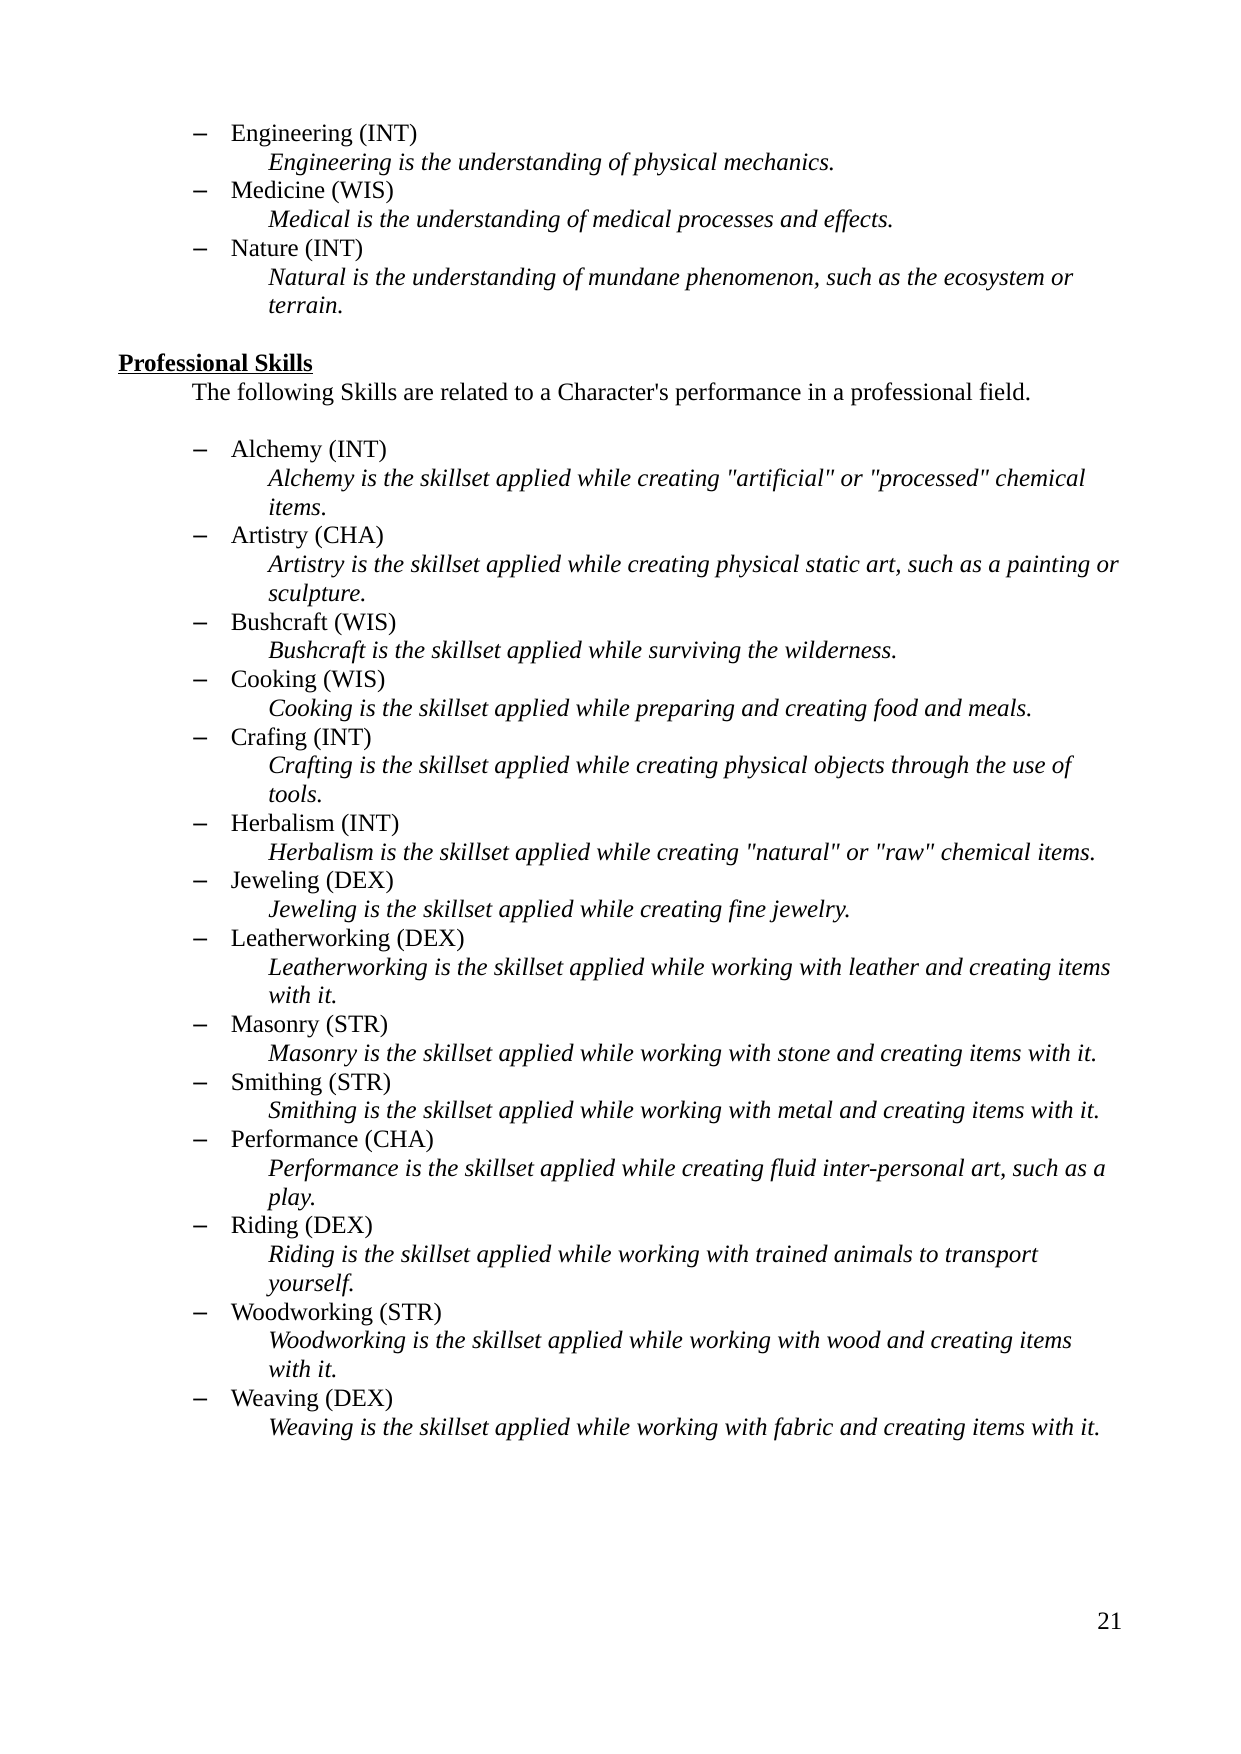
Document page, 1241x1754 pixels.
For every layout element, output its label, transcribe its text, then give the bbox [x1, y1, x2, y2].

list Natural is the understanding of mundane phenomenon, such as the ecosystem or terrain. [231, 262, 1122, 319]
list Smithing (STR) [193, 1067, 1122, 1096]
list Weaving (DEX) [193, 1383, 1122, 1412]
list Artistry (CHA) [193, 521, 1122, 549]
list Performance is the skillset applied while creating fluid inter-personal art, such as a play. [231, 1153, 1122, 1211]
list Masonry is the skillset applied while working with stone and creating items with it. [231, 1038, 1122, 1067]
list Leatherworking (DEX) [193, 923, 1122, 952]
list Bushcraft (WIS) [193, 607, 1122, 636]
list Cooking is the skillset applied while preparing and creating food and meals. [231, 693, 1122, 722]
list Herbalism (INT) [193, 808, 1122, 837]
list Masonry (STR) [193, 1009, 1122, 1038]
text The following Skills are related to a Character's performance in a professional field. [118, 377, 1122, 406]
list Crafing (INT) [193, 722, 1122, 751]
list Weaving is the skillset applied while working with fabric and creating items with it. [231, 1412, 1122, 1441]
list Engineering is the understanding of physical mechanics. [231, 147, 1122, 176]
list Nature (INT) [193, 233, 1122, 262]
list Artistry is the skillset applied while creating physical static art, such as a painting or sculpture. [231, 549, 1122, 607]
list Medical is the understanding of medical processes and effects. [231, 204, 1122, 233]
list Smithing is the skillset applied while working with metal and creating items with it. [231, 1096, 1122, 1124]
text Professional Skills [118, 348, 1122, 377]
list Medicine (WIS) [193, 176, 1122, 204]
list Herbalism is the skillset applied while creating "natural" or "raw" chemical items. [231, 837, 1122, 866]
list Jeweling (DEX) [193, 866, 1122, 894]
list Cooking (WIS) [193, 664, 1122, 693]
list Woodworking is the skillset applied while working with wood and creating items with it. [231, 1326, 1122, 1383]
list Engineering (INT) [193, 118, 1122, 147]
list Alchemy is the skillset applied while creating "artificial" or "processed" chemical items. [231, 463, 1122, 521]
list Leatherworking is the skillset applied while working with leather and creating items with it. [231, 952, 1122, 1009]
list Bushcraft is the skillset applied while surviving the wilderness. [231, 636, 1122, 664]
list Riding is the skillset applied while working with trained animals to transport yourself. [231, 1239, 1122, 1297]
list Crafting is the skillset applied while creating physical objects through the use of tools. [231, 751, 1122, 808]
list Alchemy (INT) [193, 434, 1122, 463]
list Performance (CHA) [193, 1124, 1122, 1153]
list Riding (DEX) [193, 1211, 1122, 1239]
list Jeweling is the skillset applied while creating fine jewelry. [231, 894, 1122, 923]
list Woodworking (STR) [193, 1297, 1122, 1326]
